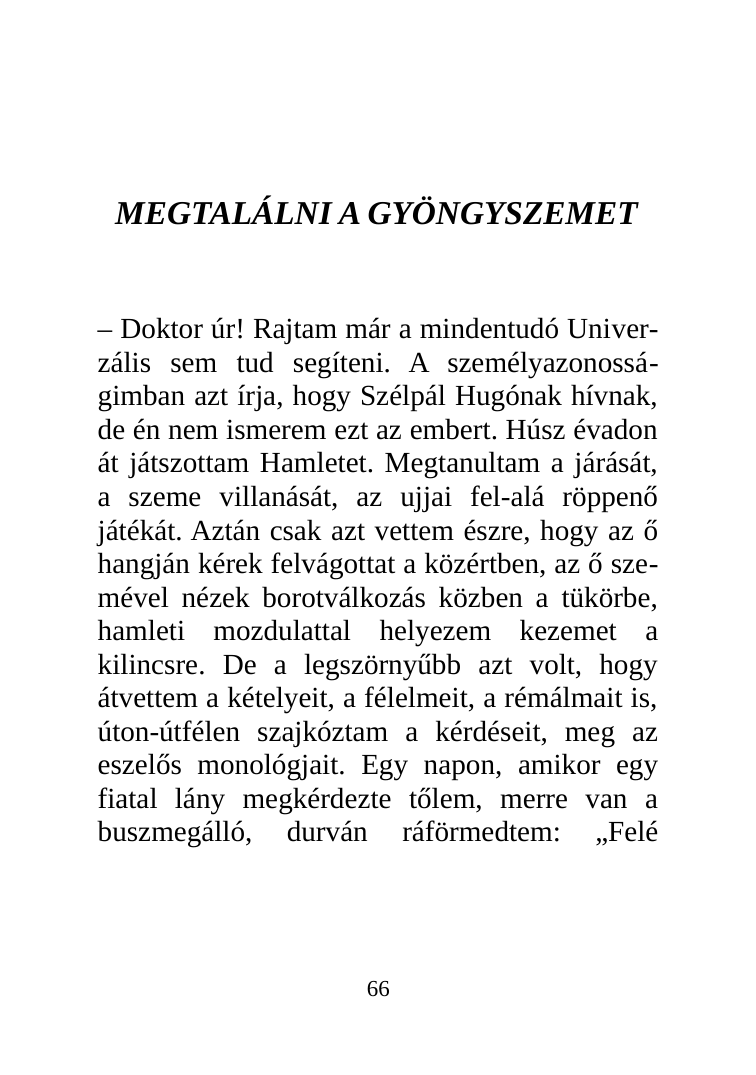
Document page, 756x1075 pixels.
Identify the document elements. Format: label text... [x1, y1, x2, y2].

text – Doktor úr! Rajtam már a mindentudó Uni­ver­zális sem tud segíteni. A személyazonossá­gimban azt írja, hogy Szélpál Hugónak hívnak, de én nem ismerem ezt az embert. Húsz évadon át játszottam Hamletet. Megtanultam a járását, a szeme villanását, az ujjai fel-alá röppenő játékát. Aztán csak azt vettem észre, hogy az ő hangján kérek felvágottat a közértben, az ő sze­mével nézek borotválkozás közben a tükörbe, hamleti mozdulattal helyezem kezemet a kilincs­re. De a legszörnyűbb azt volt, hogy átvettem a kételyeit, a félelmeit, a rémálmait is, úton-útfélen szajkóztam a kérdéseit, meg az eszelős monológjait. Egy napon, amikor egy fiatal lány megkérdezte tőlem, merre van a busz­megálló, durván ráförmedtem: „Felé [97, 311, 658, 848]
text MEGTALÁLNI A GYÖNGYSZEMET [97, 193, 658, 232]
